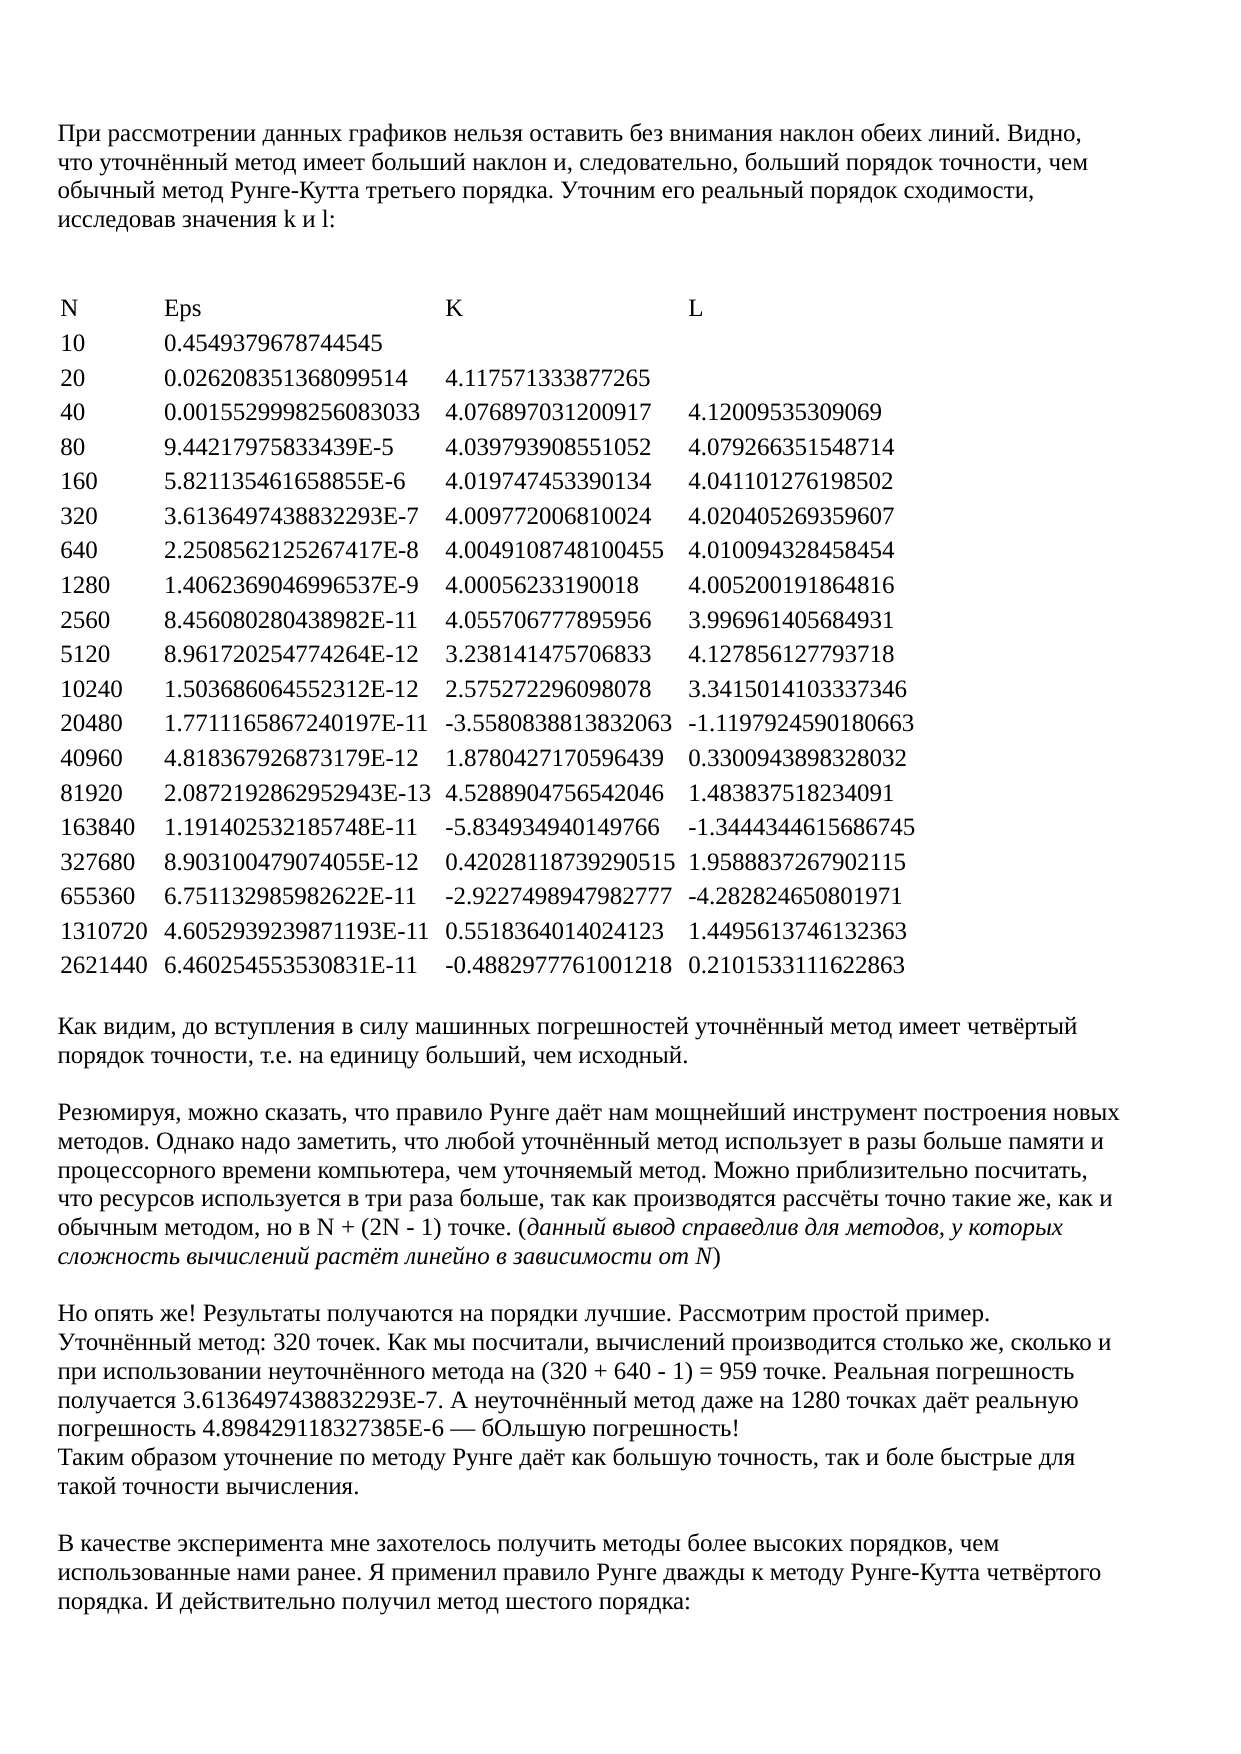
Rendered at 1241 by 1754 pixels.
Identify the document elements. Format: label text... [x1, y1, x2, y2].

table_cell 1.9588837267902115 [685, 844, 929, 878]
table_cell 20480 [57, 706, 161, 740]
table_cell 3.3415014103337346 [685, 671, 929, 706]
table_header N [57, 291, 161, 325]
table_header L [685, 291, 929, 325]
table_cell 4.076897031200917 [442, 394, 685, 429]
table_cell 81920 [57, 775, 161, 809]
table_cell 1.191402532185748E-11 [161, 809, 442, 844]
table_cell 3.238141475706833 [442, 636, 685, 671]
table_cell 40 [57, 394, 161, 429]
table_cell 0.3300943898328032 [685, 740, 929, 775]
text Таким образом уточнение по методу Рунге даёт как большую точность, так и боле быстрые для такой точности вычисления. [57, 1442, 1122, 1500]
table_cell 4.00056233190018 [442, 567, 685, 602]
table_cell 0.5518364014024123 [442, 913, 685, 948]
table_cell 0.2101533111622863 [685, 948, 929, 982]
table_cell 1.7711165867240197E-11 [161, 706, 442, 740]
table_cell 163840 [57, 809, 161, 844]
table_cell -1.3444344615686745 [685, 809, 929, 844]
table_cell 655360 [57, 879, 161, 913]
table_cell 2560 [57, 602, 161, 636]
table_cell 4.010094328458454 [685, 533, 929, 567]
table_cell 0.026208351368099514 [161, 360, 442, 394]
table_cell 6.751132985982622E-11 [161, 879, 442, 913]
table_cell 5120 [57, 636, 161, 671]
table_cell 4.818367926873179E-12 [161, 740, 442, 775]
table_cell 9.44217975833439E-5 [161, 429, 442, 463]
table_cell -0.4882977761001218 [442, 948, 685, 982]
table_cell 1.483837518234091 [685, 775, 929, 809]
table_cell 4.6052939239871193E-11 [161, 913, 442, 948]
table_cell 20 [57, 360, 161, 394]
table_cell 6.460254553530831E-11 [161, 948, 442, 982]
table_cell 4.041101276198502 [685, 464, 929, 498]
text В качестве эксперимента мне захотелось получить методы более высоких порядков, чем использованные нами ранее. Я применил правило Рунге дважды к методу Рунге-Кутта четвёртого порядка. И действительно получил метод шестого порядка: [57, 1528, 1122, 1615]
table_cell 1.503686064552312E-12 [161, 671, 442, 706]
table_cell 640 [57, 533, 161, 567]
table_cell 4.005200191864816 [685, 567, 929, 602]
table_cell 4.117571333877265 [442, 360, 685, 394]
table_cell 4.079266351548714 [685, 429, 929, 463]
table_cell 8.961720254774264E-12 [161, 636, 442, 671]
table_cell 0.42028118739290515 [442, 844, 685, 878]
table_cell 4.009772006810024 [442, 498, 685, 533]
text Резюмируя, можно сказать, что правило Рунге даёт нам мощнейший инструмент построения новых методов. Однако надо заметить, что любой уточнённый метод использует в разы больше памяти и процессорного времени компьютера, чем уточняемый метод. Можно приблизительно посчитать, что ресурсов используется в три раза больше, так как производятся рассчёты точно такие же, как и обычным методом, но в N + (2N - 1) точке. (данный вывод справедлив для методов, у которых сложность вычислений растёт линейно в зависимости от N) [57, 1097, 1122, 1270]
table_cell [442, 325, 685, 360]
table_cell 80 [57, 429, 161, 463]
text При рассмотрении данных графиков нельзя оставить без внимания наклон обеих линий. Видно, что уточнённый метод имеет больший наклон и, следовательно, больший порядок точности, чем обычный метод Рунге-Кутта третьего порядка. Уточним его реальный порядок сходимости, исследовав значения k и l: [57, 118, 1122, 233]
table_cell 160 [57, 464, 161, 498]
table_cell 2621440 [57, 948, 161, 982]
table_cell 1.8780427170596439 [442, 740, 685, 775]
table_cell 4.12009535309069 [685, 394, 929, 429]
table_cell 40960 [57, 740, 161, 775]
table_cell 4.039793908551052 [442, 429, 685, 463]
table_cell 4.055706777895956 [442, 602, 685, 636]
table_cell 1.4062369046996537E-9 [161, 567, 442, 602]
table_cell [685, 360, 929, 394]
table_cell 4.020405269359607 [685, 498, 929, 533]
text Как видим, до вступления в силу машинных погрешностей уточнённый метод имеет четвёртый порядок точности, т.е. на единицу больший, чем исходный. [57, 1011, 1122, 1068]
table_cell 2.575272296098078 [442, 671, 685, 706]
table_cell -2.9227498947982777 [442, 879, 685, 913]
table_cell 2.0872192862952943E-13 [161, 775, 442, 809]
table_cell 10240 [57, 671, 161, 706]
text Но опять же! Результаты получаются на порядки лучшие. Рассмотрим простой пример. Уточнённый метод: 320 точек. Как мы посчитали, вычислений производится столько же, сколько и при использовании неуточнённого метода на (320 + 640 - 1) = 959 точке. Реальная погрешность получается 3.6136497438832293E-7. А неуточнённый метод даже на 1280 точках даёт реальную погрешность 4.898429118327385E-6 — бОльшую погрешность! [57, 1298, 1122, 1442]
table_cell 1310720 [57, 913, 161, 948]
table_cell 1280 [57, 567, 161, 602]
table_cell -3.5580838813832063 [442, 706, 685, 740]
table_cell 0.0015529998256083033 [161, 394, 442, 429]
table_cell 2.2508562125267417E-8 [161, 533, 442, 567]
table_cell 1.4495613746132363 [685, 913, 929, 948]
table_cell 3.6136497438832293E-7 [161, 498, 442, 533]
table_cell 4.0049108748100455 [442, 533, 685, 567]
table_cell 4.127856127793718 [685, 636, 929, 671]
table_cell 327680 [57, 844, 161, 878]
table_cell -4.282824650801971 [685, 879, 929, 913]
table_cell 4.019747453390134 [442, 464, 685, 498]
table_cell -5.834934940149766 [442, 809, 685, 844]
table_header K [442, 291, 685, 325]
table_cell -1.1197924590180663 [685, 706, 929, 740]
table_cell 4.5288904756542046 [442, 775, 685, 809]
table_cell 10 [57, 325, 161, 360]
table_cell 3.996961405684931 [685, 602, 929, 636]
table_header Eps [161, 291, 442, 325]
table_cell 8.903100479074055E-12 [161, 844, 442, 878]
table_cell 0.4549379678744545 [161, 325, 442, 360]
table_cell [685, 325, 929, 360]
table_cell 8.456080280438982E-11 [161, 602, 442, 636]
table_cell 5.821135461658855E-6 [161, 464, 442, 498]
table_cell 320 [57, 498, 161, 533]
